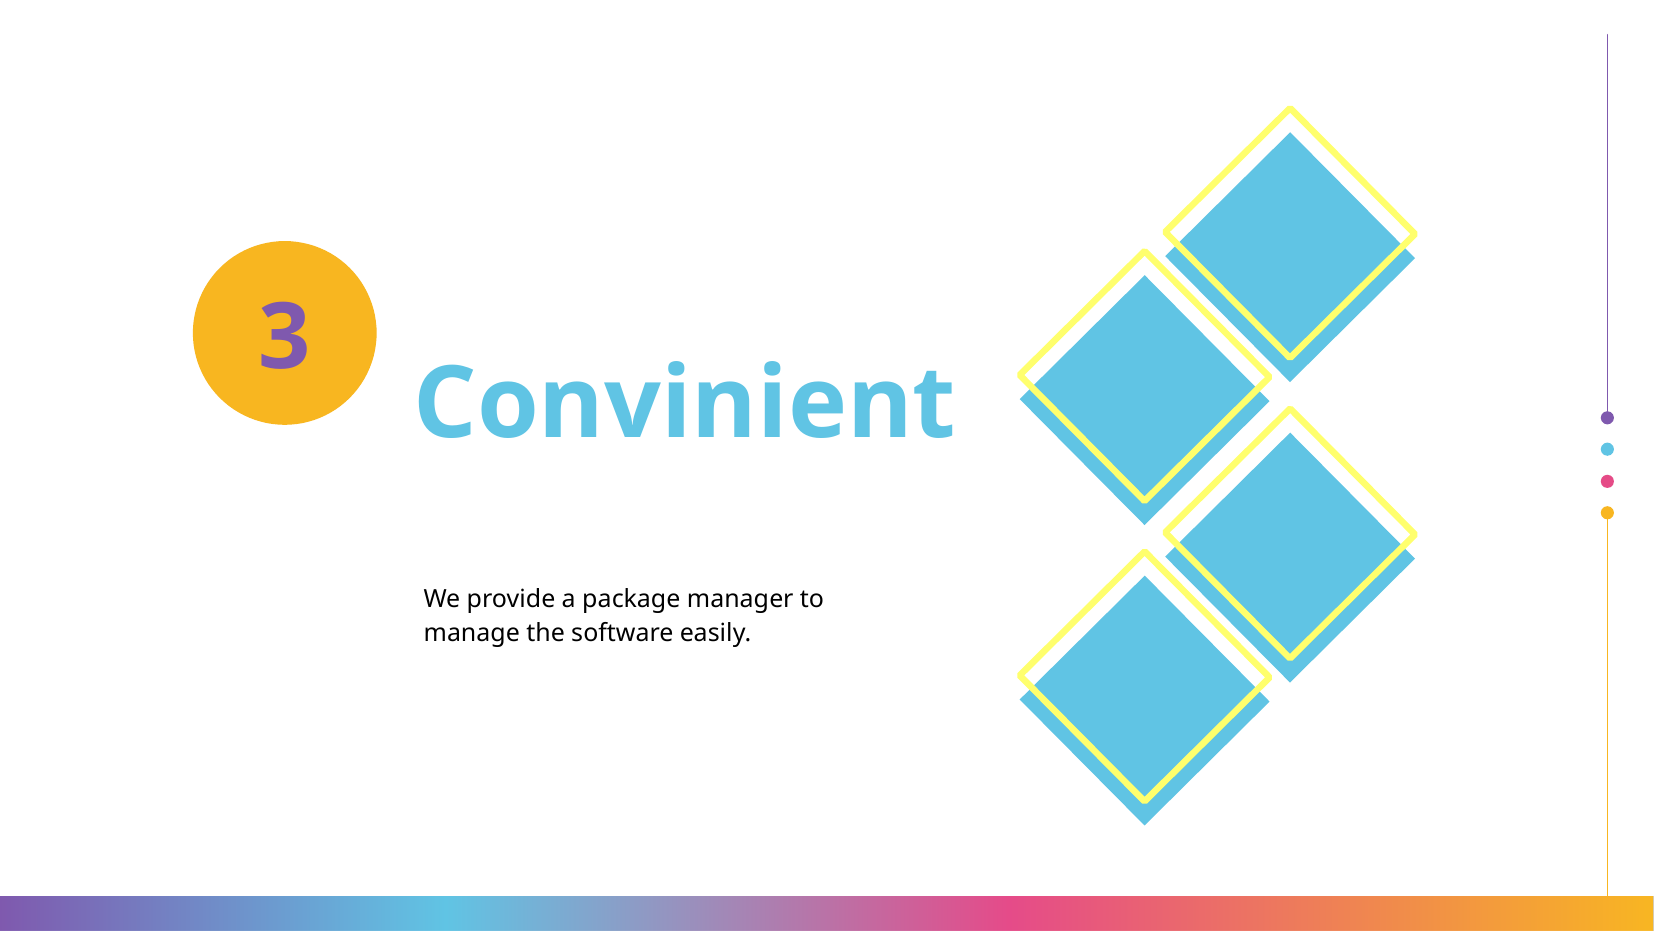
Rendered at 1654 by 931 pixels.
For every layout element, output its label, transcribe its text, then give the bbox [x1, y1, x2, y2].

picture [0, 896, 1654, 931]
title We provide a package manager to manage the software easily. [423, 526, 910, 703]
title Convinient [413, 253, 1052, 544]
text_box 3 [192, 241, 377, 425]
